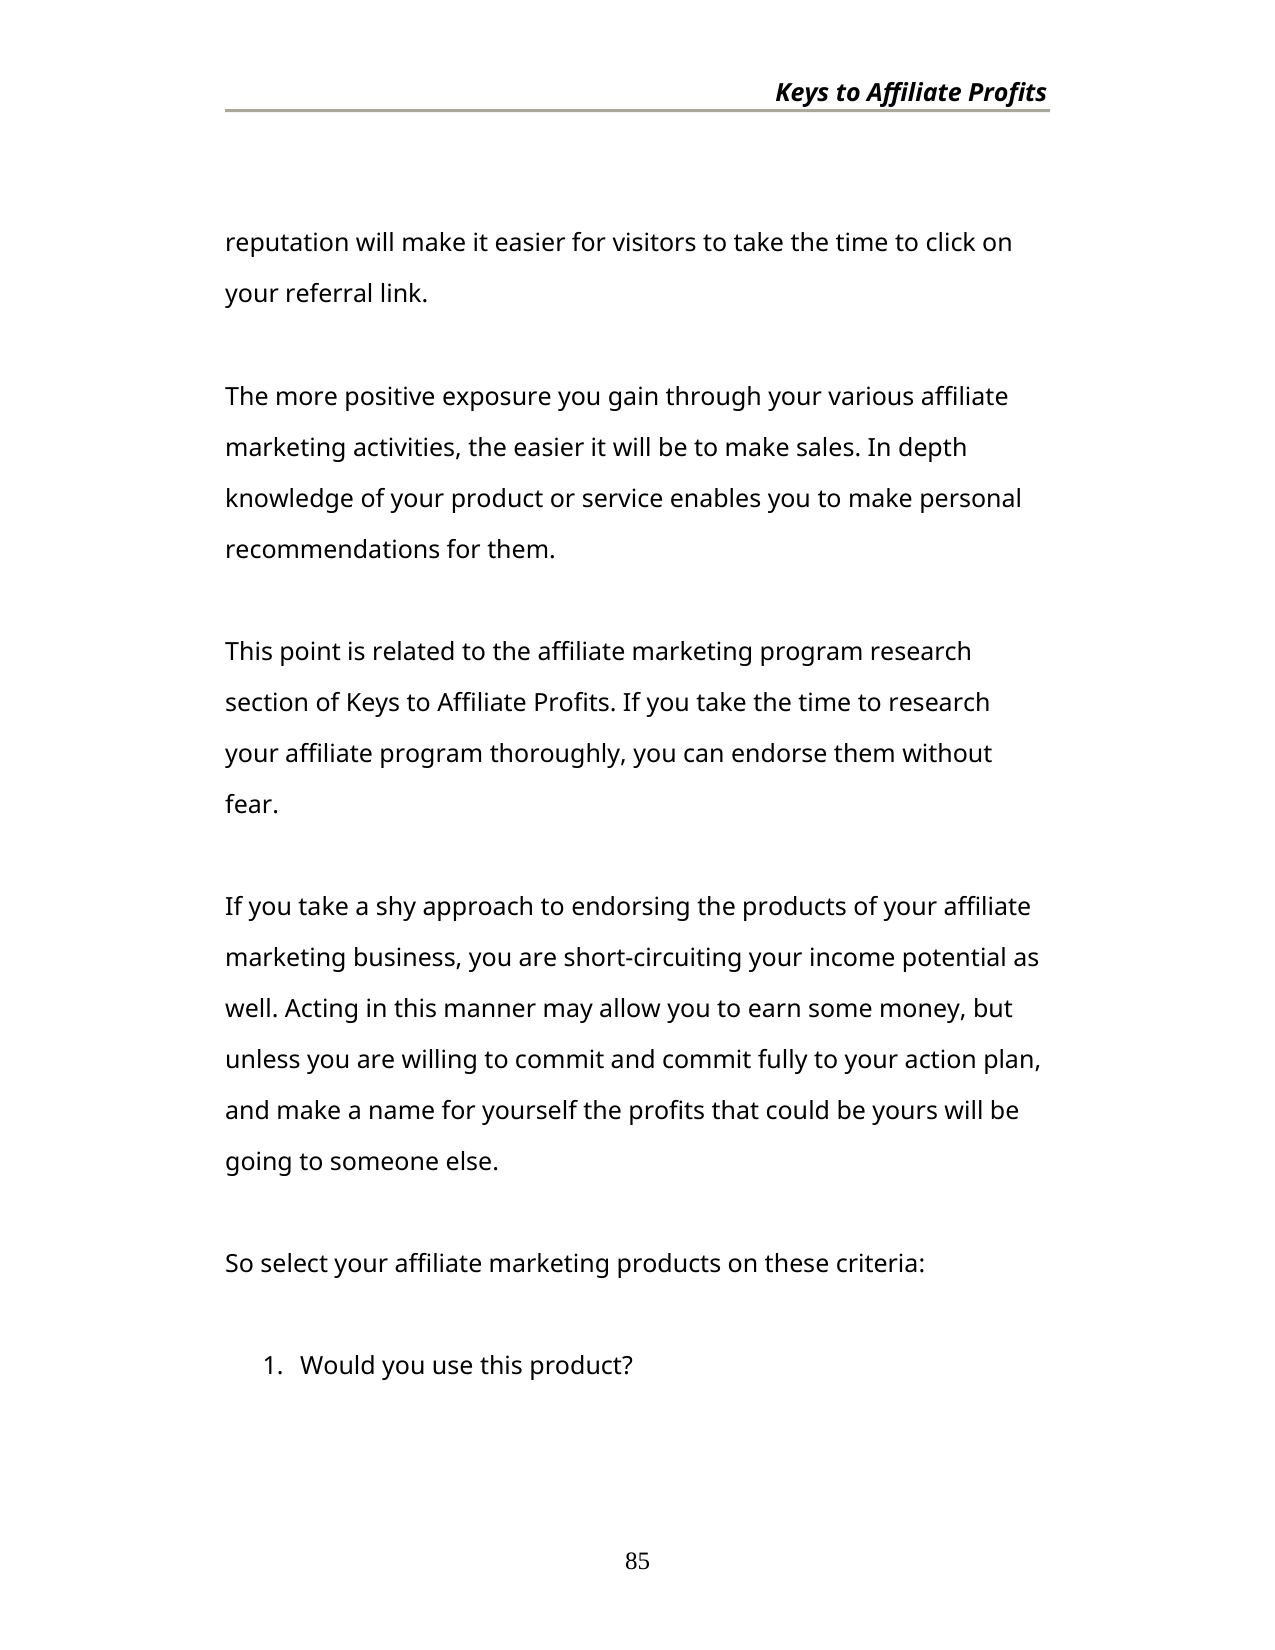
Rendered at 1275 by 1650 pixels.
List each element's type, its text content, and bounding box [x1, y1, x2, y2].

text The more positive exposure you gain through your various affiliate marketing activities, the easier it will be to make sales. In depth knowledge of your product or service enables you to make personal recommendations for them. [225, 378, 1050, 565]
text This point is related to the affiliate marketing program research section of Keys to Affiliate Profits. If you take the time to research your affiliate program thoroughly, you can endorse them without fear. [225, 633, 1050, 821]
text reputation will make it easier for visitors to take the time to click on your referral link. [225, 225, 1050, 310]
text So select your affiliate marketing products on these criteria: [225, 1246, 1050, 1280]
list Would you use this product? [262, 1348, 1050, 1382]
text If you take a shy approach to endorsing the products of your affiliate marketing business, you are short-circuiting your income potential as well. Acting in this manner may allow you to earn some money, but unless you are willing to commit and commit fully to your action plan, and make a name for yourself the profits that could be yours will be going to someone else. [225, 888, 1050, 1178]
